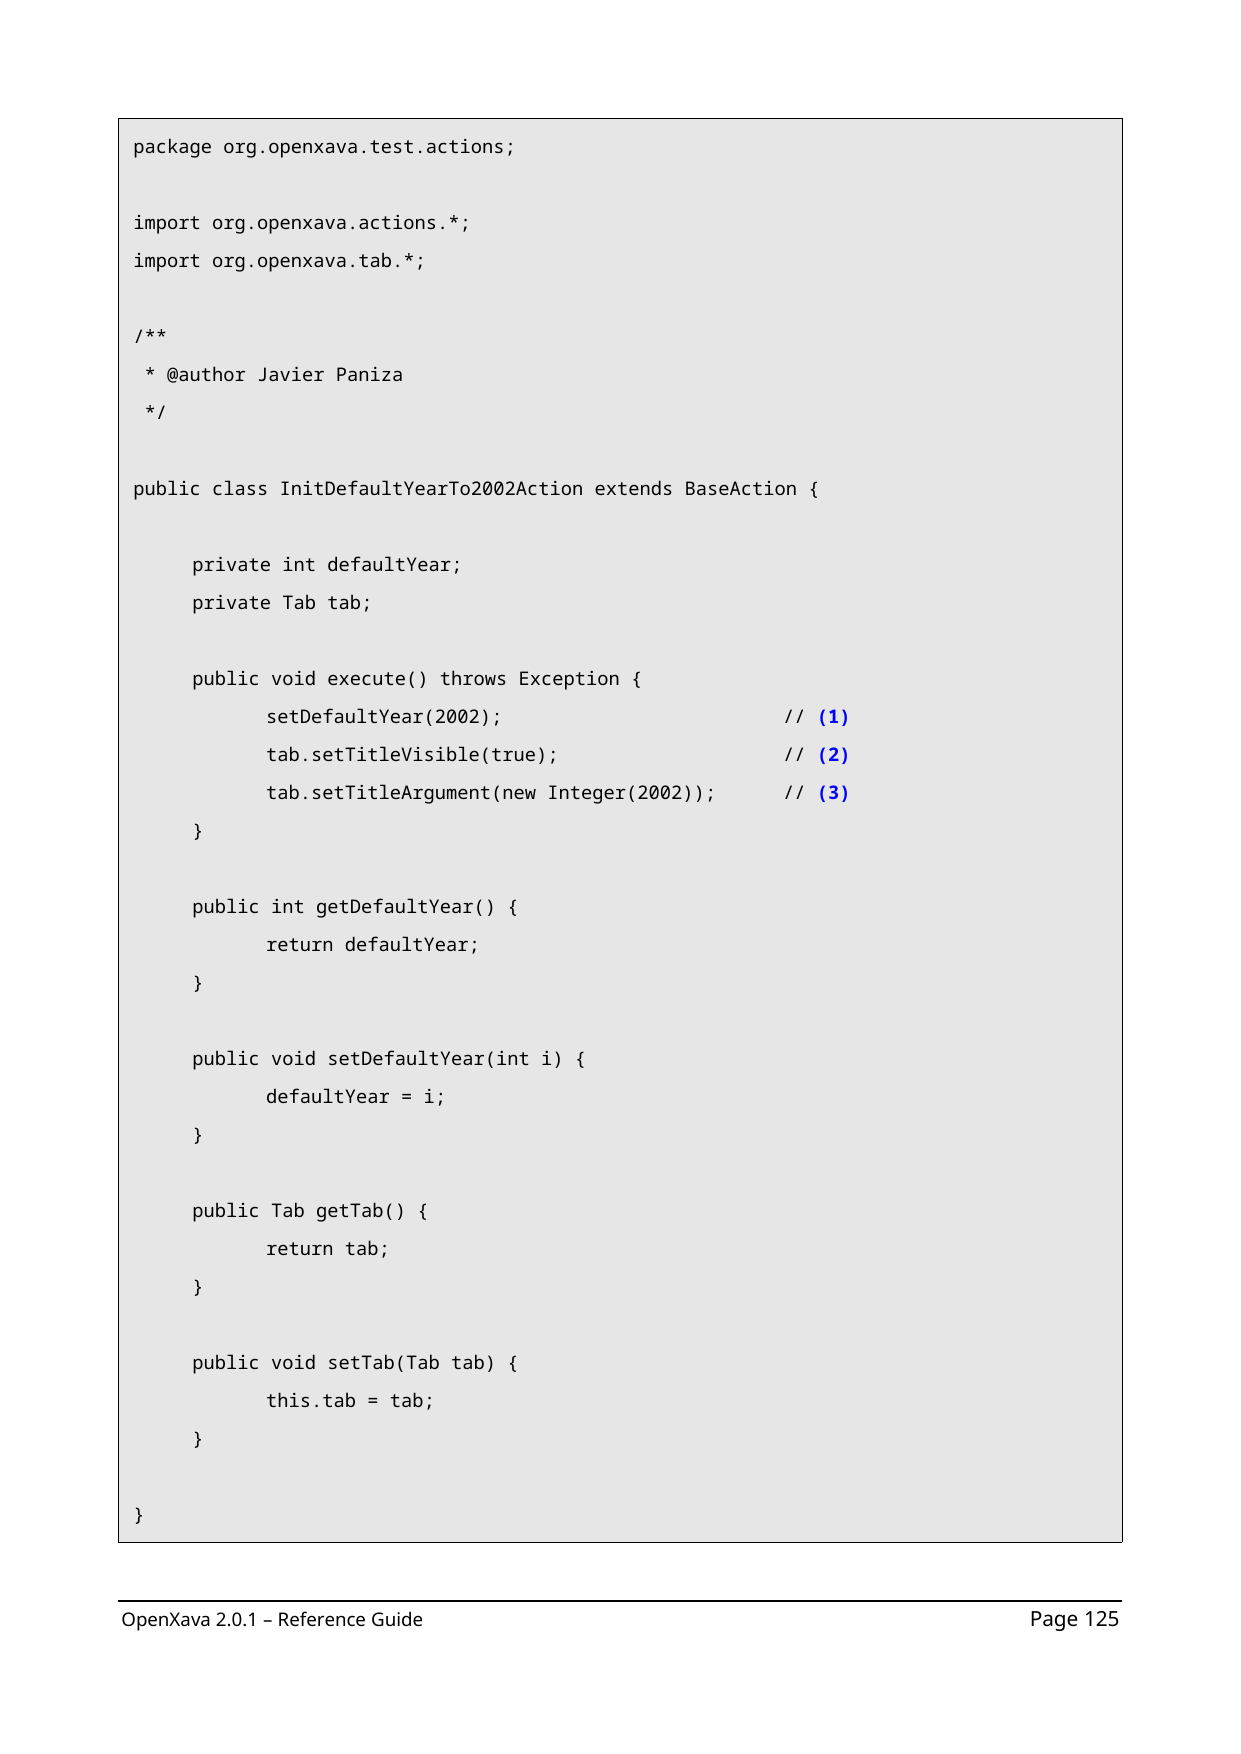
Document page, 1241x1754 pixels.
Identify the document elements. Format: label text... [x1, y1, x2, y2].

text public void setDefaultYear(int i) { [119, 1031, 1122, 1069]
text public int getDefaultYear() { [119, 878, 1122, 917]
text } [119, 1259, 1122, 1297]
text * @author Javier Paniza [119, 346, 1122, 384]
text } [119, 1411, 1122, 1449]
text } [119, 954, 1122, 993]
text import org.openxava.tab.*; [119, 232, 1122, 270]
text public void setTab(Tab tab) { [119, 1335, 1122, 1373]
text this.tab = tab; [119, 1373, 1122, 1411]
text public Tab getTab() { [119, 1183, 1122, 1221]
text } [119, 1487, 1122, 1542]
text /** [119, 308, 1122, 346]
text private int defaultYear; [119, 536, 1122, 574]
text package org.openxava.test.actions; [119, 119, 1122, 156]
text import org.openxava.actions.*; [119, 194, 1122, 232]
text public void execute() throws Exception { [119, 650, 1122, 688]
text tab.setTitleArgument(new Integer(2002)); // (3) [119, 764, 1122, 802]
text setDefaultYear(2002); // (1) [119, 688, 1122, 726]
text tab.setTitleVisible(true); // (2) [119, 726, 1122, 764]
text defaultYear = i; [119, 1069, 1122, 1107]
text return tab; [119, 1221, 1122, 1259]
text public class InitDefaultYearTo2002Action extends BaseAction { [119, 460, 1122, 498]
text private Tab tab; [119, 574, 1122, 612]
text } [119, 802, 1122, 841]
text return defaultYear; [119, 917, 1122, 954]
text */ [119, 384, 1122, 422]
text } [119, 1107, 1122, 1145]
